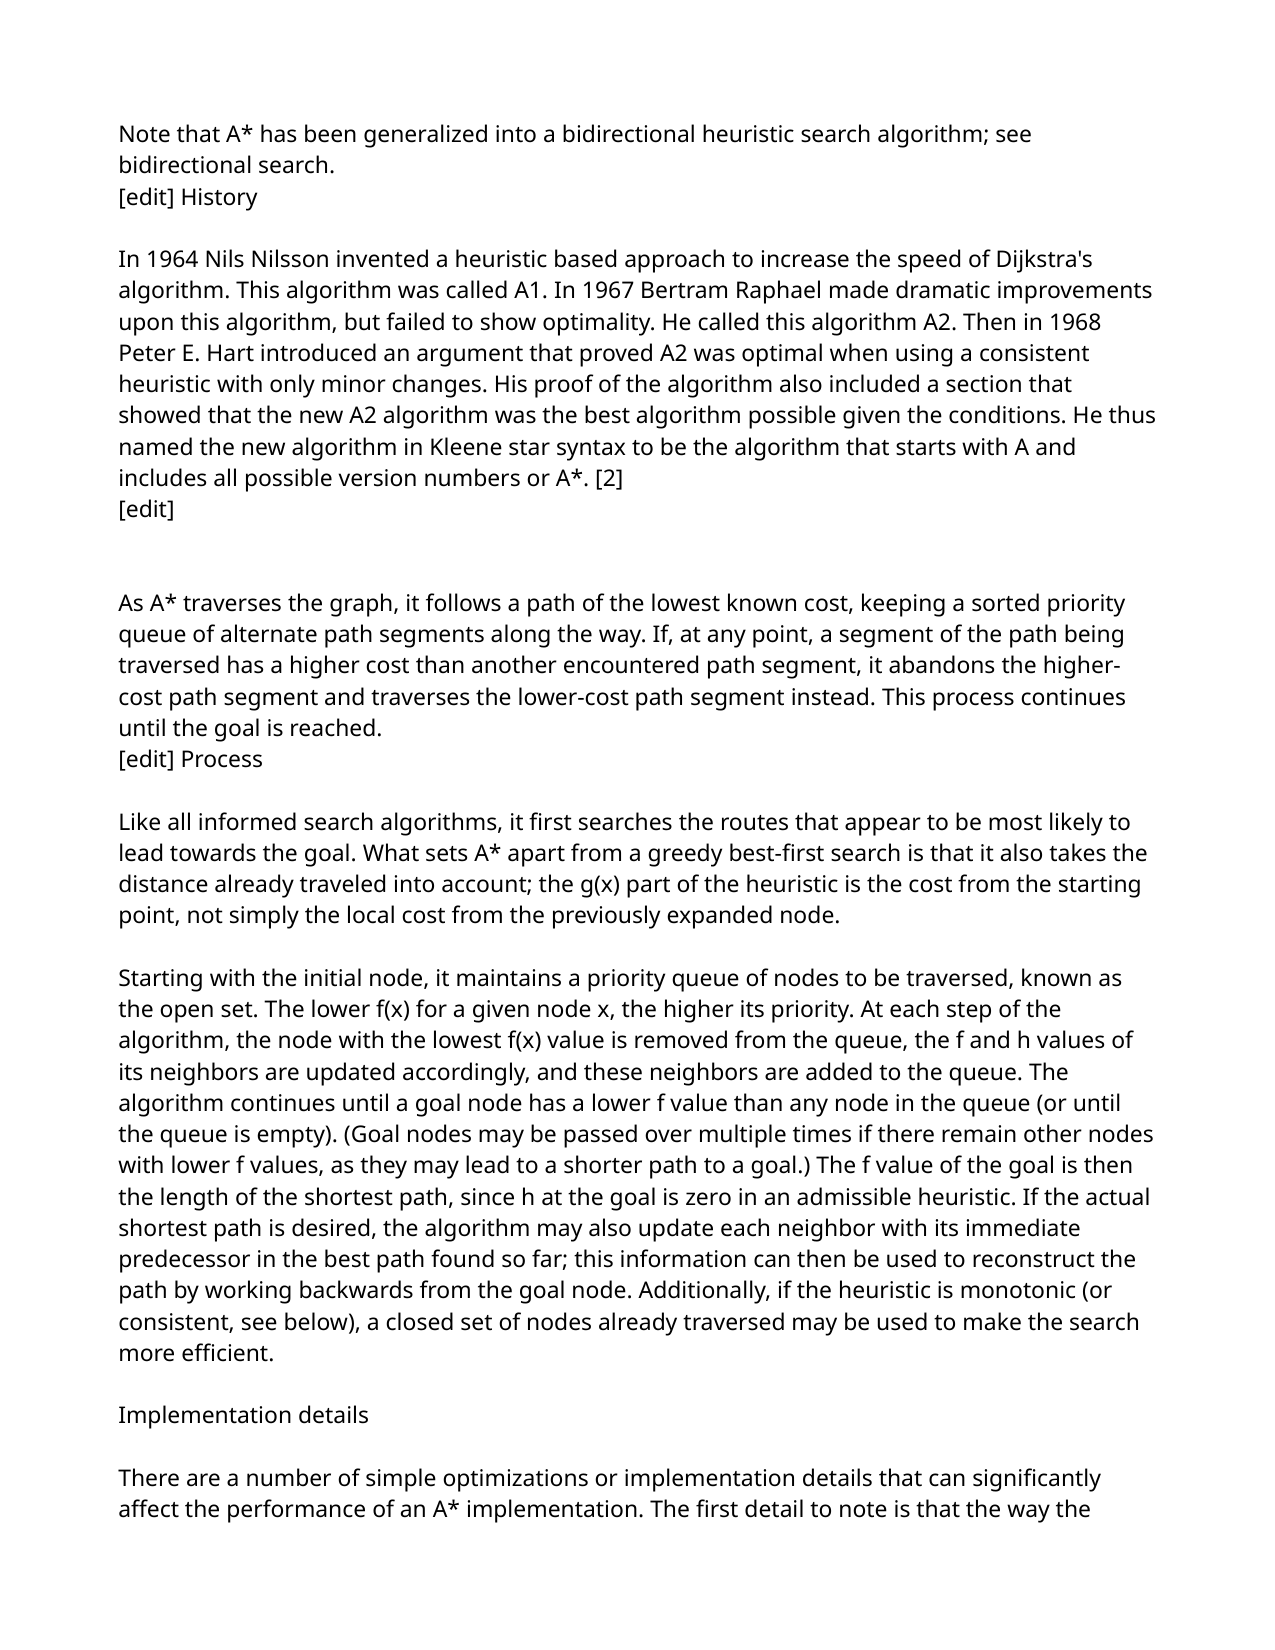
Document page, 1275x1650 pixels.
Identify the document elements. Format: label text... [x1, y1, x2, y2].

text As A* traverses the graph, it follows a path of the lowest known cost, keeping a sorted priority queue of alternate path segments along the way. If, at any point, a segment of the path being traversed has a higher cost than another encountered path segment, it abandons the higher-cost path segment and traverses the lower-cost path segment instead. This process continues until the goal is reached. [118, 587, 1157, 743]
text [edit] Process [118, 743, 1157, 774]
text In 1964 Nils Nilsson invented a heuristic based approach to increase the speed of Dijkstra's algorithm. This algorithm was called A1. In 1967 Bertram Raphael made dramatic improvements upon this algorithm, but failed to show optimality. He called this algorithm A2. Then in 1968 Peter E. Hart introduced an argument that proved A2 was optimal when using a consistent heuristic with only minor changes. His proof of the algorithm also included a section that showed that the new A2 algorithm was the best algorithm possible given the conditions. He thus named the new algorithm in Kleene star syntax to be the algorithm that starts with A and includes all possible version numbers or A*. [2] [118, 243, 1157, 493]
text There are a number of simple optimizations or implementation details that can significantly affect the performance of an A* implementation. The first detail to note is that the way the [118, 1462, 1157, 1524]
text [edit] [118, 493, 1157, 524]
text Note that A* has been generalized into a bidirectional heuristic search algorithm; see bidirectional search. [118, 118, 1157, 181]
text Like all informed search algorithms, it first searches the routes that appear to be most likely to lead towards the goal. What sets A* apart from a greedy best-first search is that it also takes the distance already traveled into account; the g(x) part of the heuristic is the cost from the starting point, not simply the local cost from the previously expanded node. [118, 806, 1157, 931]
text Starting with the initial node, it maintains a priority queue of nodes to be traversed, known as the open set. The lower f(x) for a given node x, the higher its priority. At each step of the algorithm, the node with the lowest f(x) value is removed from the queue, the f and h values of its neighbors are updated accordingly, and these neighbors are added to the queue. The algorithm continues until a goal node has a lower f value than any node in the queue (or until the queue is empty). (Goal nodes may be passed over multiple times if there remain other nodes with lower f values, as they may lead to a shorter path to a goal.) The f value of the goal is then the length of the shortest path, since h at the goal is zero in an admissible heuristic. If the actual shortest path is desired, the algorithm may also update each neighbor with its immediate predecessor in the best path found so far; this information can then be used to reconstruct the path by working backwards from the goal node. Additionally, if the heuristic is monotonic (or consistent, see below), a closed set of nodes already traversed may be used to make the search more efficient. [118, 962, 1157, 1368]
text Implementation details [118, 1399, 1157, 1431]
text [edit] History [118, 181, 1157, 212]
